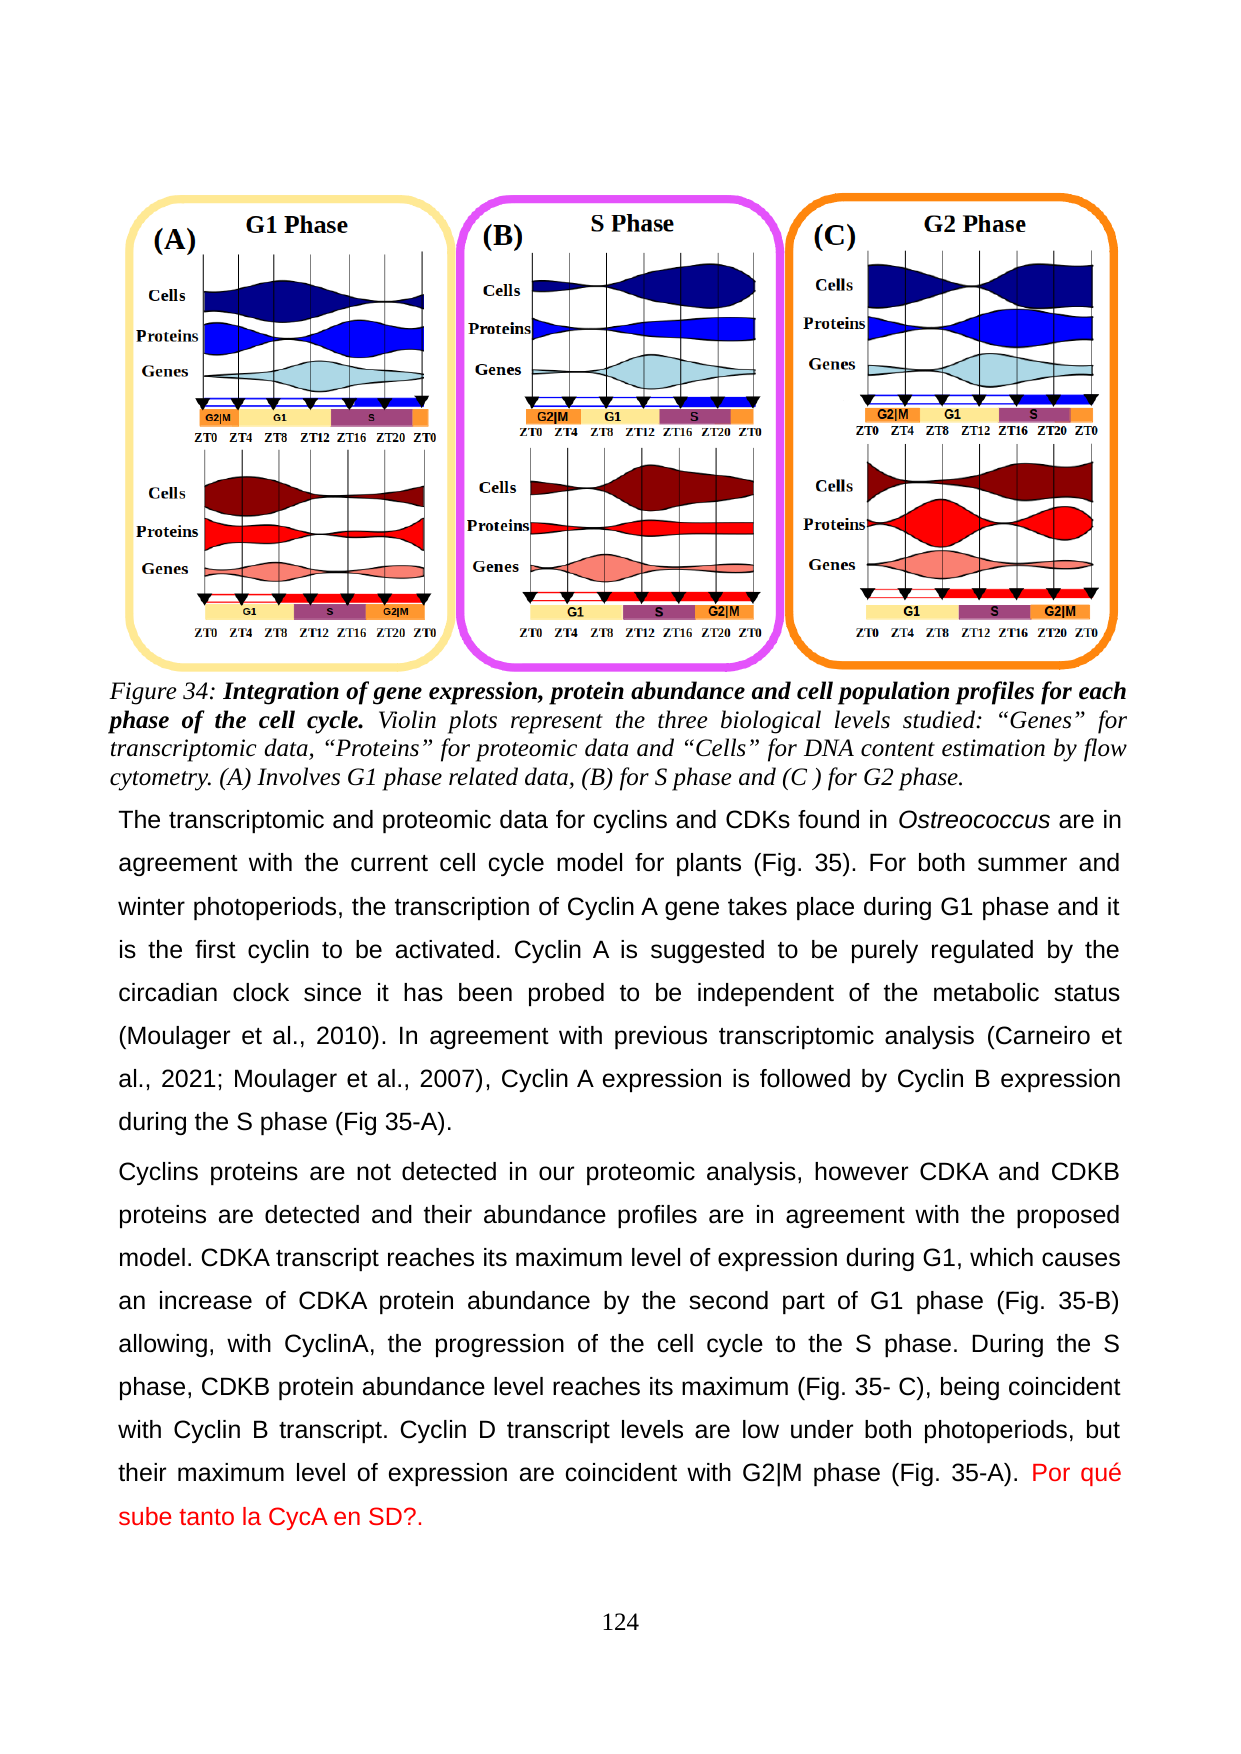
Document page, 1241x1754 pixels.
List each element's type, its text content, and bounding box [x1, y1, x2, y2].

picture [118, 188, 1123, 676]
text Figure 34: Integration of gene expression, protein abundance and cell population profiles for each phase of the cell cycle. Violin plots represent the three biological levels studied: “Genes” for transcriptomic data, “Proteins” for proteomic data and “Cells” for DNA content estimation by flow cytometry. (A) Involves G1 phase related data, (B) for S phase and (C ) for G2 phase. [109, 189, 1131, 791]
text Cyclins proteins are not detected in our proteomic analysis, however CDKA and CDKB proteins are detected and their abundance profiles are in agreement with the proposed model. CDKA transcript reaches its maximum level of expression during G1, which causes an increase of CDKA protein abundance by the second part of G1 phase (Fig. 35-B) allowing, with CyclinA, the progression of the cell cycle to the S phase. During the S phase, CDKB protein abundance level reaches its maximum (Fig. 35- C), being coincident with Cyclin B transcript. Cyclin D transcript levels are low under both photoperiods, but their maximum level of expression are coincident with G2|M phase (Fig. 35-A). Por qué sube tanto la CycA en SD?. [118, 1157, 1122, 1530]
text The transcriptomic and proteomic data for cyclins and CDKs found in Ostreococcus are in agreement with the current cell cycle model for plants (Fig. 35). For both summer and winter photoperiods, the transcription of Cyclin A gene takes place during G1 phase and it is the first cyclin to be activated. Cyclin A is suggested to be purely regulated by the circadian clock since it has been probed to be independent of the metabolic status (Moulager et al., 2010)⁠. In agreement with previous transcriptomic analysis (Carneiro et al., 2021; Moulager et al., 2007)⁠, Cyclin A expression is followed by Cyclin B expression during the S phase (Fig 35-A). [118, 791, 1122, 1136]
text [109, 176, 1131, 189]
